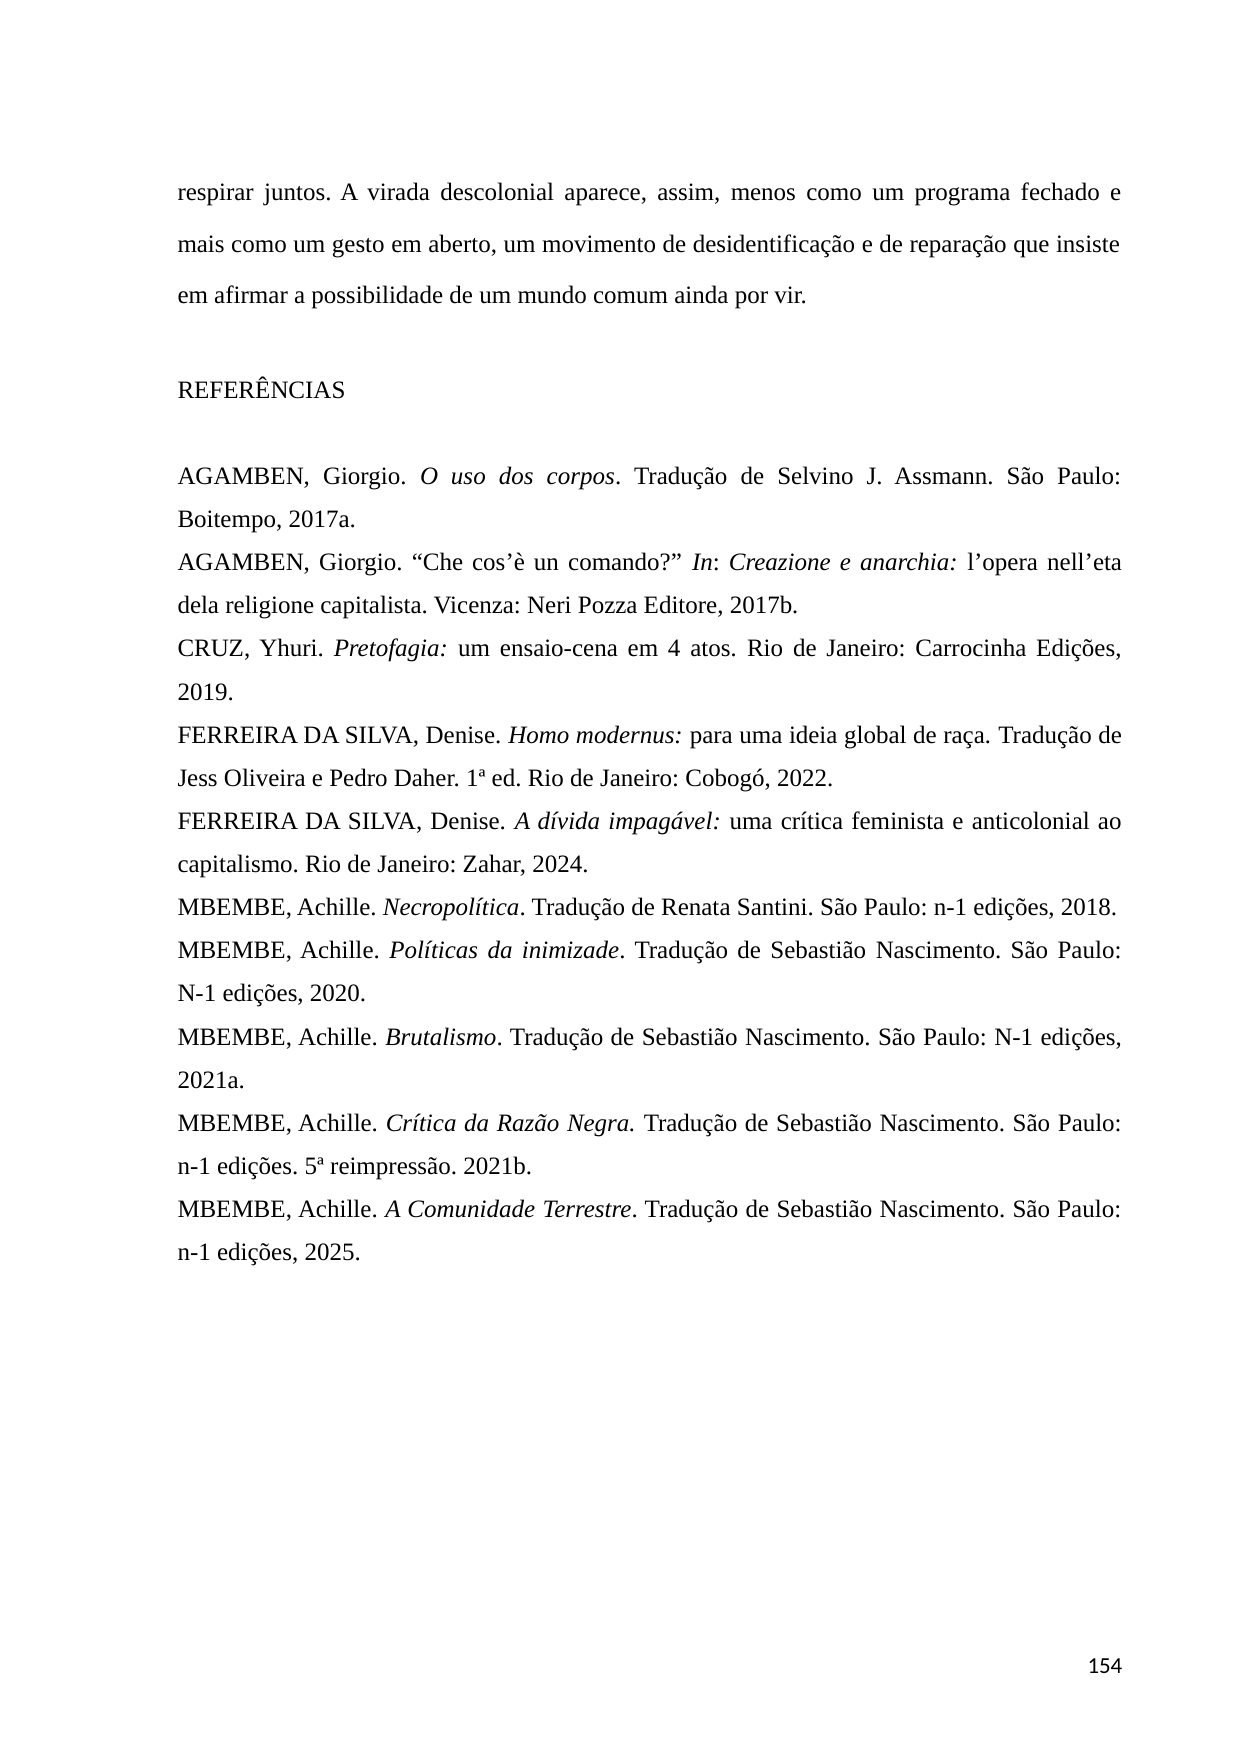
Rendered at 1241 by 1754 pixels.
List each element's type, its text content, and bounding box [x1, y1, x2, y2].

text REFERÊNCIAS [177, 375, 1122, 403]
text MBEMBE, Achille. Brutalismo. Tradução de Sebastião Nascimento. São Paulo: N-1 edições, 2021a. [177, 1022, 1122, 1093]
text FERREIRA DA SILVA, Denise. A dívida impagável: uma crítica feminista e anticolonial ao capitalismo. Rio de Janeiro: Zahar, 2024. [177, 806, 1122, 878]
text CRUZ, Yhuri. Pretofagia: um ensaio-cena em 4 atos. Rio de Janeiro: Carrocinha Edições, 2019. [177, 633, 1122, 705]
text respirar juntos. A virada descolonial aparece, assim, menos como um programa fechado e mais como um gesto em aberto, um movimento de desidentificação e de reparação que insiste em afirmar a possibilidade de um mundo comum ainda por vir. [177, 177, 1122, 309]
text MBEMBE, Achille. Crítica da Razão Negra. Tradução de Sebastião Nascimento. São Paulo: n-1 edições. 5ª reimpressão. 2021b. [177, 1108, 1122, 1180]
text AGAMBEN, Giorgio. O uso dos corpos. Tradução de Selvino J. Assmann. São Paulo: Boitempo, 2017a. [177, 461, 1122, 533]
text MBEMBE, Achille. Políticas da inimizade. Tradução de Sebastião Nascimento. São Paulo: N-1 edições, 2020. [177, 935, 1122, 1007]
text MBEMBE, Achille. Necropolítica. Tradução de Renata Santini. São Paulo: n-1 edições, 2018. [177, 892, 1122, 921]
text AGAMBEN, Giorgio. “Che cos’è un comando?” In: Creazione e anarchia: l’opera nell’eta dela religione capitalista. Vicenza: Neri Pozza Editore, 2017b. [177, 547, 1122, 619]
text FERREIRA DA SILVA, Denise. Homo modernus: para uma ideia global de raça. Tradução de Jess Oliveira e Pedro Daher. 1ª ed. Rio de Janeiro: Cobogó, 2022. [177, 720, 1122, 792]
text MBEMBE, Achille. A Comunidade Terrestre. Tradução de Sebastião Nascimento. São Paulo: n-1 edições, 2025. [177, 1194, 1122, 1266]
